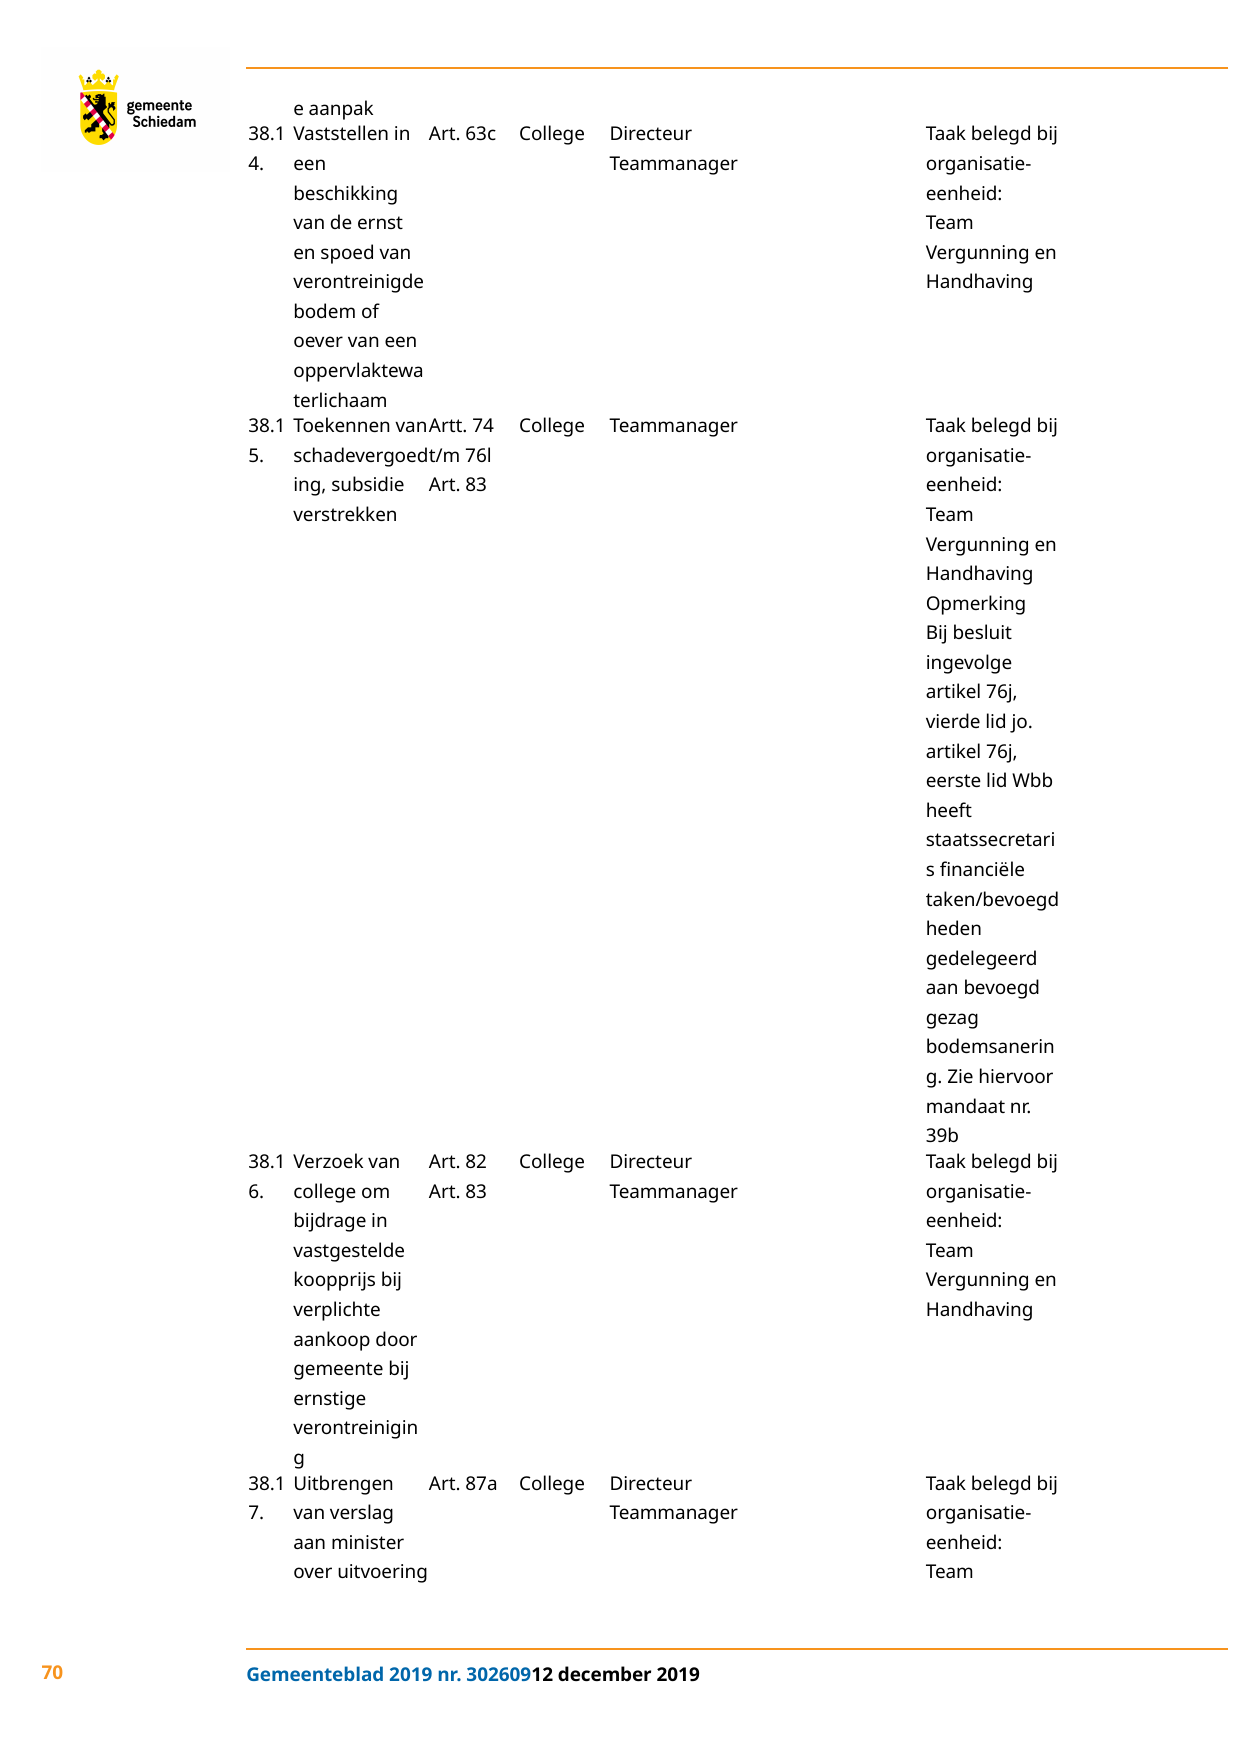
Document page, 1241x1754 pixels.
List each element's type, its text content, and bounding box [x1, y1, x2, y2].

table_cell 38.17. [248, 1470, 293, 1584]
table_cell College [519, 121, 609, 412]
table_cell [609, 95, 790, 121]
table_cell Teammanager [609, 413, 790, 1148]
table_cell 38.14. [248, 121, 293, 412]
table_cell [790, 1470, 926, 1584]
table_cell [926, 95, 1061, 121]
table_cell Taak belegd bij organisatie-eenheid: Team Vergunning en Handhaving [926, 1148, 1061, 1470]
table_cell [248, 95, 293, 121]
table_cell Artt. 74 t/m 76l Art. 83 [429, 413, 519, 1148]
picture [41, 47, 231, 172]
table_cell [790, 1148, 926, 1470]
table_cell Art. 63c [429, 121, 519, 412]
table_cell Directeur Teammanager [609, 1470, 790, 1584]
table_cell Art. 87a [429, 1470, 519, 1584]
table_cell e aanpak [293, 95, 429, 121]
table_cell Directeur Teammanager [609, 121, 790, 412]
table_cell [519, 95, 609, 121]
table_cell Taak belegd bij organisatie-eenheid: Team Vergunning en Handhaving Opmerking Bij besluit ingevolge artikel 76j, vierde lid jo. artikel 76j, eerste lid Wbb heeft staatssecretaris financiële taken/bevoegdheden gedelegeerd aan bevoegd gezag bodemsanering. Zie hiervoor mandaat nr. 39b [926, 413, 1061, 1148]
table_cell [790, 121, 926, 412]
table_cell Toekennen van schadevergoeding, subsidie verstrekken [293, 413, 429, 1148]
table_cell College [519, 1148, 609, 1470]
table_cell Taak belegd bij organisatie-eenheid: Team Vergunning en Handhaving [926, 121, 1061, 412]
table_cell [790, 95, 926, 121]
table_cell Taak belegd bij organisatie-eenheid: Team [926, 1470, 1061, 1584]
table_cell 38.15. [248, 413, 293, 1148]
table_cell [790, 413, 926, 1148]
table_cell College [519, 1470, 609, 1584]
table_cell [429, 95, 519, 121]
table_cell Directeur Teammanager [609, 1148, 790, 1470]
table_cell Verzoek van college om bijdrage in vastgestelde koopprijs bij verplichte aankoop door gemeente bij ernstige verontreiniging [293, 1148, 429, 1470]
table_cell Vaststellen in een beschikking van de ernst en spoed van verontreinigde bodem of oever van een oppervlaktewaterlichaam [293, 121, 429, 412]
table_cell Art. 82 Art. 83 [429, 1148, 519, 1470]
table_cell Uitbrengen van verslag aan minister over uitvoering [293, 1470, 429, 1584]
table_cell College [519, 413, 609, 1148]
table_cell 38.16. [248, 1148, 293, 1470]
